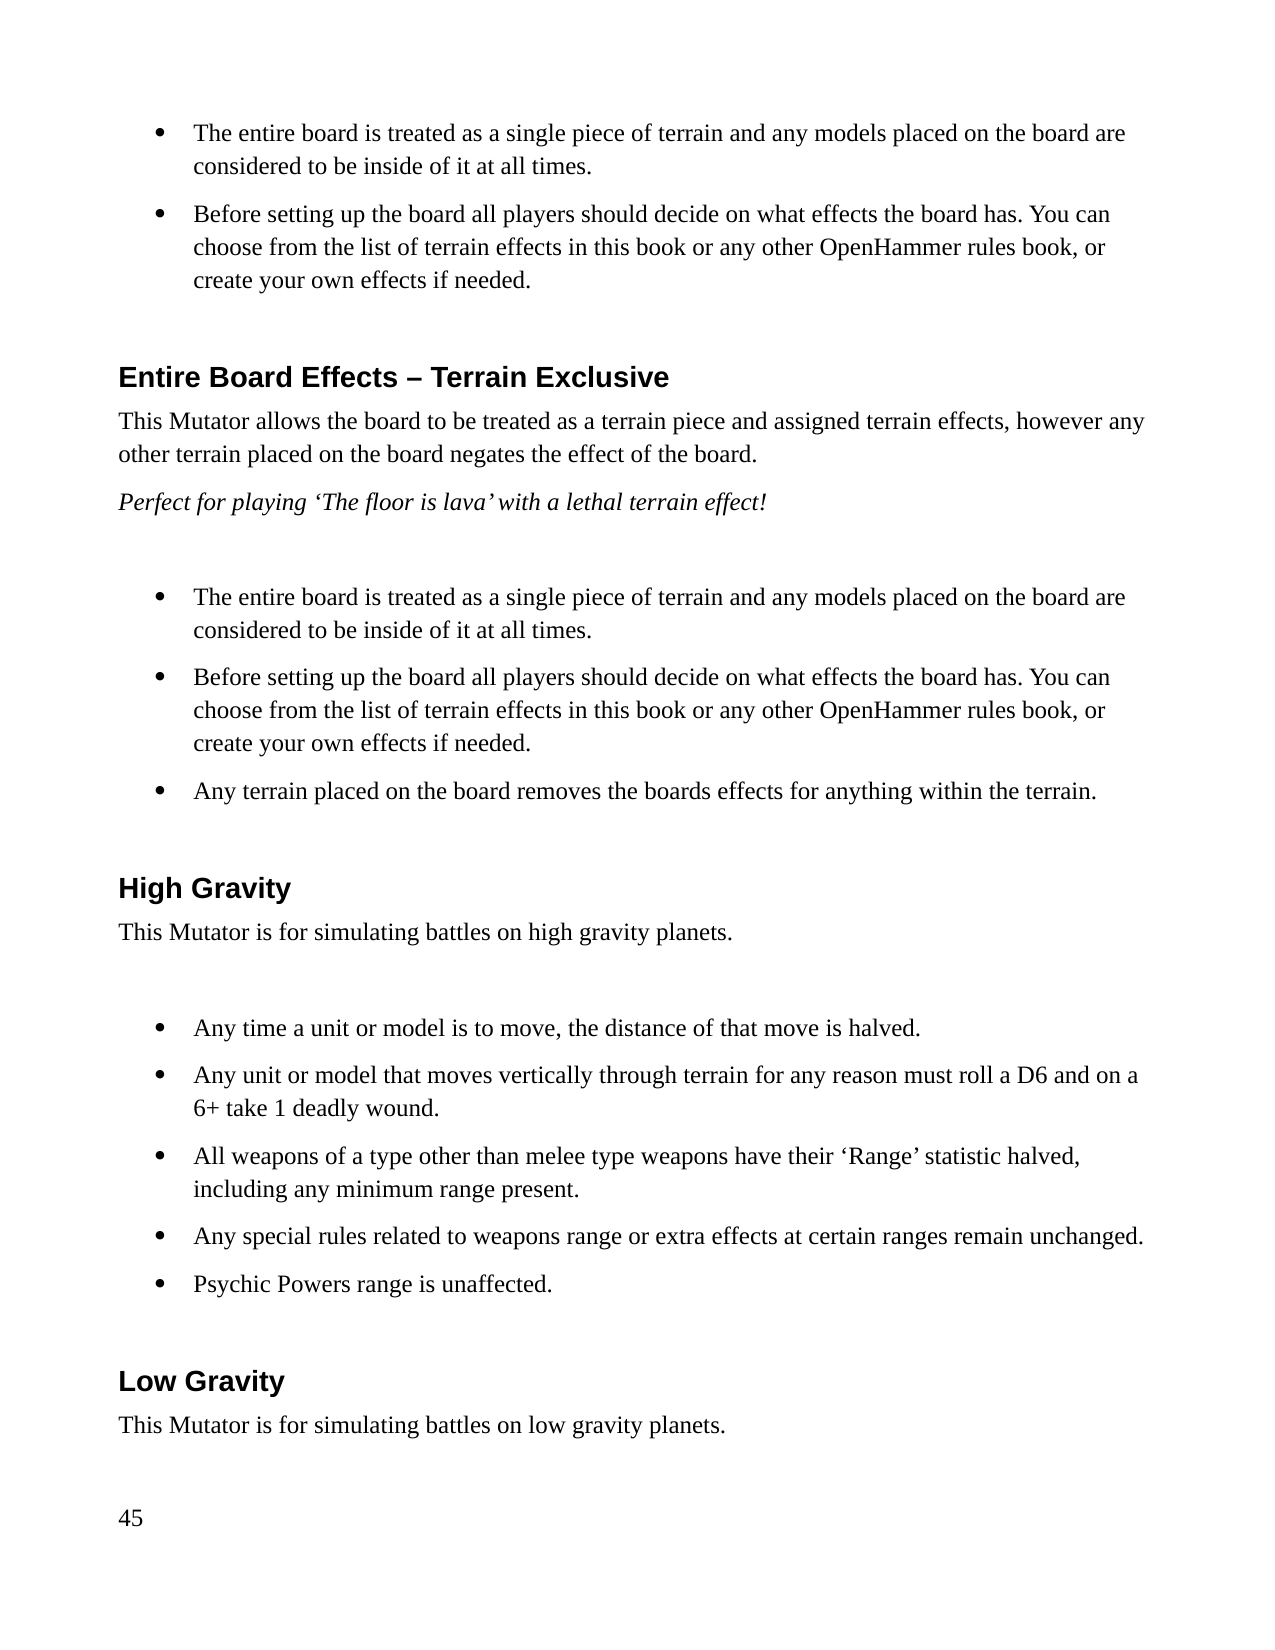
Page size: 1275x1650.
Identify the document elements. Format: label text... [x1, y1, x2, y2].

list Any time a unit or model is to move, the distance of that move is halved. [156, 1013, 1157, 1041]
list Before setting up the board all players should decide on what effects the board has. You can choose from the list of terrain effects in this book or any other OpenHammer rules book, or create your own effects if needed. [156, 662, 1157, 757]
list The entire board is treated as a single piece of terrain and any models placed on the board are considered to be inside of it at all times. [156, 118, 1157, 180]
subtitle Entire Board Effects – Terrain Exclusive [118, 360, 1157, 393]
text This Mutator is for simulating battles on low gravity planets. [118, 1410, 1157, 1439]
subtitle Low Gravity [118, 1364, 1157, 1398]
text This Mutator is for simulating battles on high gravity planets. [118, 917, 1157, 946]
list Any terrain placed on the board removes the boards effects for anything within the terrain. [156, 776, 1157, 805]
text This Mutator allows the board to be treated as a terrain piece and assigned terrain effects, however any other terrain placed on the board negates the effect of the board. [118, 406, 1157, 468]
subtitle High Gravity [118, 871, 1157, 905]
list Before setting up the board all players should decide on what effects the board has. You can choose from the list of terrain effects in this book or any other OpenHammer rules book, or create your own effects if needed. [156, 199, 1157, 293]
list Psychic Powers range is unaffected. [156, 1269, 1157, 1298]
list The entire board is treated as a single piece of terrain and any models placed on the board are considered to be inside of it at all times. [156, 582, 1157, 644]
list Any unit or model that moves vertically through terrain for any reason must roll a D6 and on a 6+ take 1 deadly wound. [156, 1060, 1157, 1122]
text Perfect for playing ‘The floor is lava’ with a lethal terrain effect! [118, 487, 1157, 515]
list All weapons of a type other than melee type weapons have their ‘Range’ statistic halved, including any minimum range present. [156, 1141, 1157, 1203]
list Any special rules related to weapons range or extra effects at certain ranges remain unchanged. [156, 1221, 1157, 1250]
